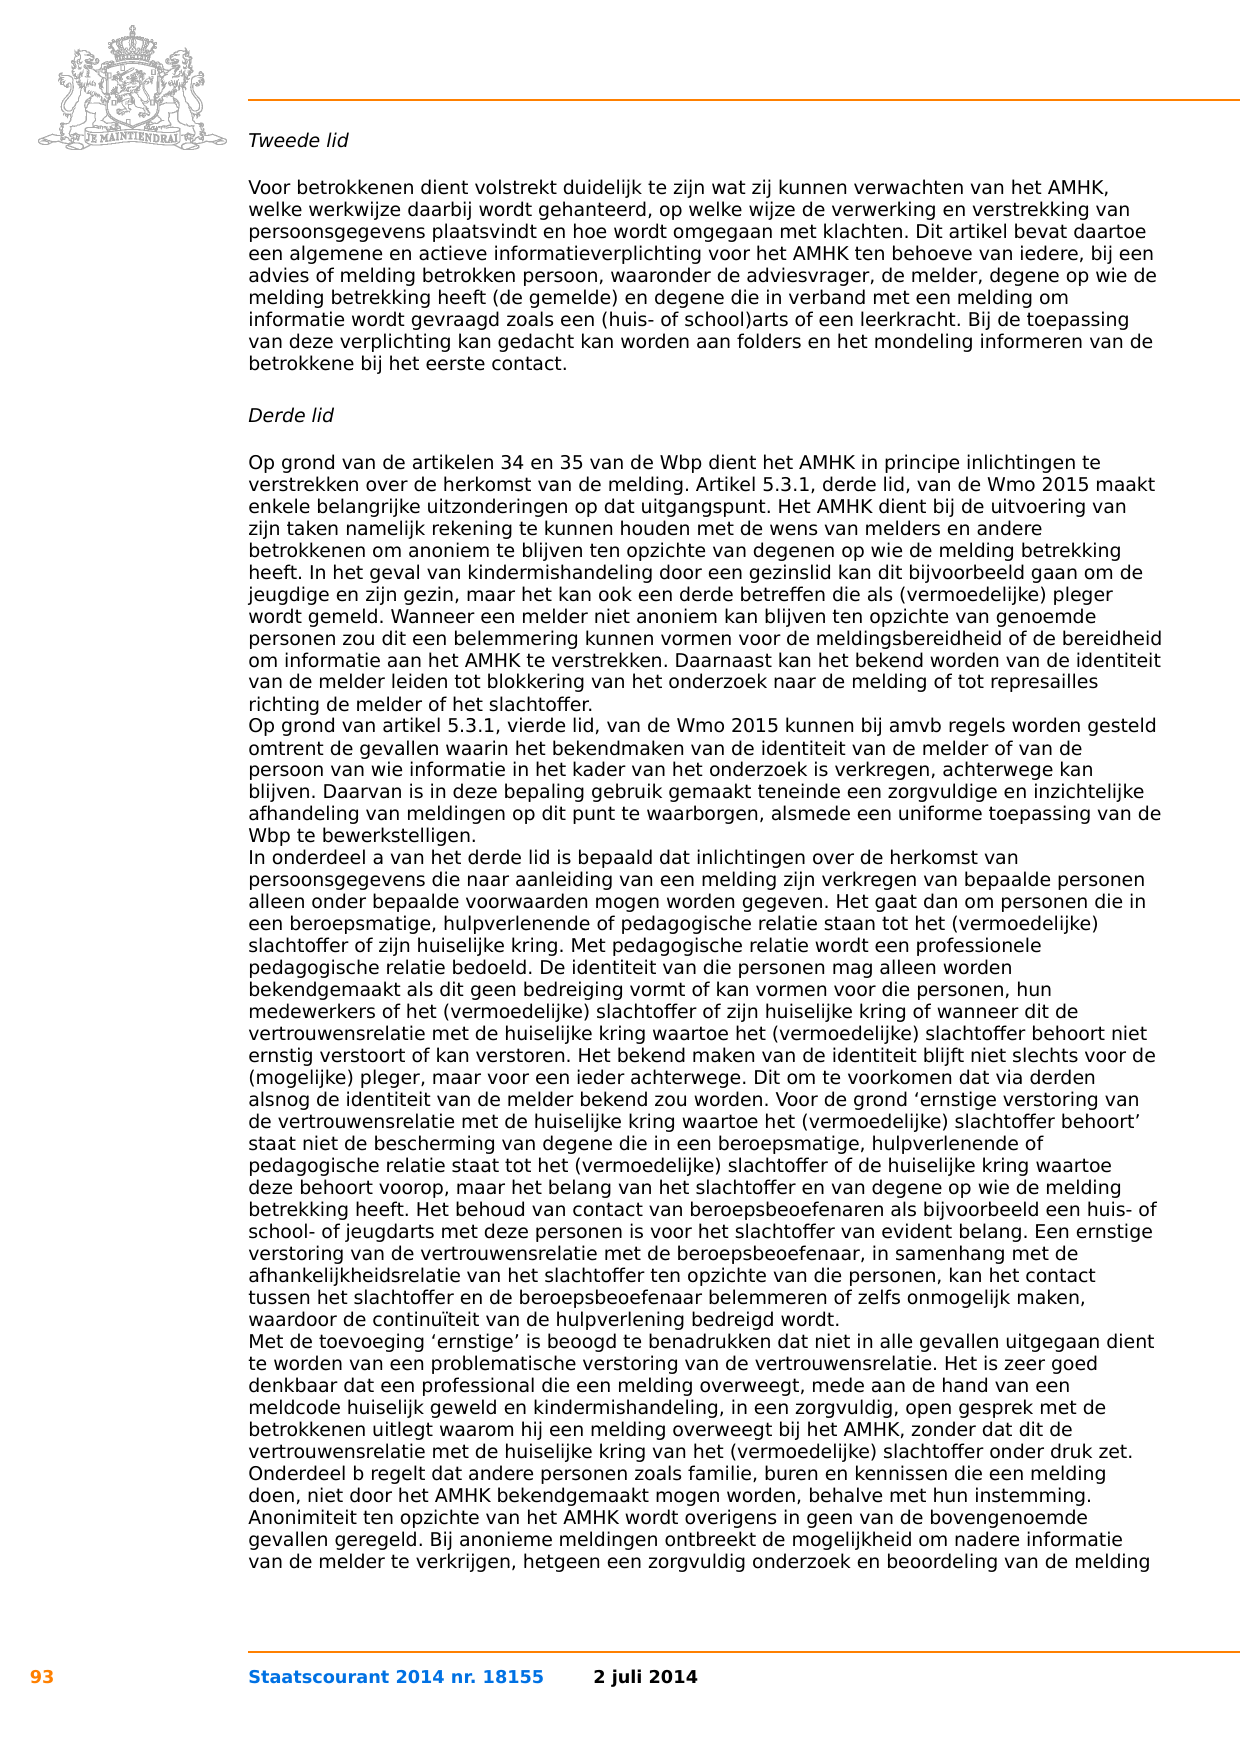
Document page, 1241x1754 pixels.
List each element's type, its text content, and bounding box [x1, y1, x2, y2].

text Met de toevoeging ‘ernstige’ is beoogd te benadrukken dat niet in alle gevallen uitgegaan dient te worden van een problematische verstoring van de vertrouwensrelatie. Het is zeer goed denkbaar dat een professional die een melding overweegt, mede aan de hand van een meldcode huiselijk geweld en kindermishandeling, in een zorgvuldig, open gesprek met de betrokkenen uitlegt waarom hij een melding overweegt bij het AMHK, zonder dat dit de vertrouwensrelatie met de huiselijke kring van het (vermoedelijke) slachtoffer onder druk zet. [248, 1331, 1163, 1463]
subtitle Derde lid [248, 405, 1163, 427]
text Op grond van de artikelen 34 en 35 van de Wbp dient het AMHK in principe inlichtingen te verstrekken over de herkomst van de melding. Artikel 5.3.1, derde lid, van de Wmo 2015 maakt enkele belangrijke uitzonderingen op dat uitgangspunt. Het AMHK dient bij de uitvoering van zijn taken namelijk rekening te kunnen houden met de wens van melders en andere betrokkenen om anoniem te blijven ten opzichte van degenen op wie de melding betrekking heeft. In het geval van kindermishandeling door een gezinslid kan dit bijvoorbeeld gaan om de jeugdige en zijn gezin, maar het kan ook een derde betreffen die als (vermoedelijke) pleger wordt gemeld. Wanneer een melder niet anoniem kan blijven ten opzichte van genoemde personen zou dit een belemmering kunnen vormen voor de meldingsbereidheid of de bereidheid om informatie aan het AMHK te verstrekken. Daarnaast kan het bekend worden van de identiteit van de melder leiden tot blokkering van het onderzoek naar de melding of tot represailles richting de melder of het slachtoffer. [248, 452, 1163, 715]
picture [38, 25, 227, 150]
text Anonimiteit ten opzichte van het AMHK wordt overigens in geen van de bovengenoemde gevallen geregeld. Bij anonieme meldingen ontbreekt de mogelijkheid om nadere informatie van de melder te verkrijgen, hetgeen een zorgvuldig onderzoek en beoordeling van de melding [248, 1507, 1163, 1573]
subtitle Tweede lid [248, 130, 1163, 152]
text Op grond van artikel 5.3.1, vierde lid, van de Wmo 2015 kunnen bij amvb regels worden gesteld omtrent de gevallen waarin het bekendmaken van de identiteit van de melder of van de persoon van wie informatie in het kader van het onderzoek is verkregen, achterwege kan blijven. Daarvan is in deze bepaling gebruik gemaakt teneinde een zorgvuldige en inzichtelijke afhandeling van meldingen op dit punt te waarborgen, alsmede een uniforme toepassing van de Wbp te bewerkstelligen. [248, 715, 1163, 847]
text Onderdeel b regelt dat andere personen zoals familie, buren en kennissen die een melding doen, niet door het AMHK bekendgemaakt mogen worden, behalve met hun instemming. [248, 1463, 1163, 1507]
text In onderdeel a van het derde lid is bepaald dat inlichtingen over de herkomst van persoonsgegevens die naar aanleiding van een melding zijn verkregen van bepaalde personen alleen onder bepaalde voorwaarden mogen worden gegeven. Het gaat dan om personen die in een beroepsmatige, hulpverlenende of pedagogische relatie staan tot het (vermoedelijke) slachtoffer of zijn huiselijke kring. Met pedagogische relatie wordt een professionele pedagogische relatie bedoeld. De identiteit van die personen mag alleen worden bekendgemaakt als dit geen bedreiging vormt of kan vormen voor die personen, hun medewerkers of het (vermoedelijke) slachtoffer of zijn huiselijke kring of wanneer dit de vertrouwensrelatie met de huiselijke kring waartoe het (vermoedelijke) slachtoffer behoort niet ernstig verstoort of kan verstoren. Het bekend maken van de identiteit blijft niet slechts voor de (mogelijke) pleger, maar voor een ieder achterwege. Dit om te voorkomen dat via derden alsnog de identiteit van de melder bekend zou worden. Voor de grond ‘ernstige verstoring van de vertrouwensrelatie met de huiselijke kring waartoe het (vermoedelijke) slachtoffer behoort’ staat niet de bescherming van degene die in een beroepsmatige, hulpverlenende of pedagogische relatie staat tot het (vermoedelijke) slachtoffer of de huiselijke kring waartoe deze behoort voorop, maar het belang van het slachtoffer en van degene op wie de melding betrekking heeft. Het behoud van contact van beroepsbeoefenaren als bijvoorbeeld een huis- of school- of jeugdarts met deze personen is voor het slachtoffer van evident belang. Een ernstige verstoring van de vertrouwensrelatie met de beroepsbeoefenaar, in samenhang met de afhankelijkheidsrelatie van het slachtoffer ten opzichte van die personen, kan het contact tussen het slachtoffer en de beroepsbeoefenaar belemmeren of zelfs onmogelijk maken, waardoor de continuïteit van de hulpverlening bedreigd wordt. [248, 847, 1163, 1331]
text Voor betrokkenen dient volstrekt duidelijk te zijn wat zij kunnen verwachten van het AMHK, welke werkwijze daarbij wordt gehanteerd, op welke wijze de verwerking en verstrekking van persoonsgegevens plaatsvindt en hoe wordt omgegaan met klachten. Dit artikel bevat daartoe een algemene en actieve informatieverplichting voor het AMHK ten behoeve van iedere, bij een advies of melding betrokken persoon, waaronder de adviesvrager, de melder, degene op wie de melding betrekking heeft (de gemelde) en degene die in verband met een melding om informatie wordt gevraagd zoals een (huis- of school)arts of een leerkracht. Bij de toepassing van deze verplichting kan gedacht kan worden aan folders en het mondeling informeren van de betrokkene bij het eerste contact. [248, 177, 1163, 375]
